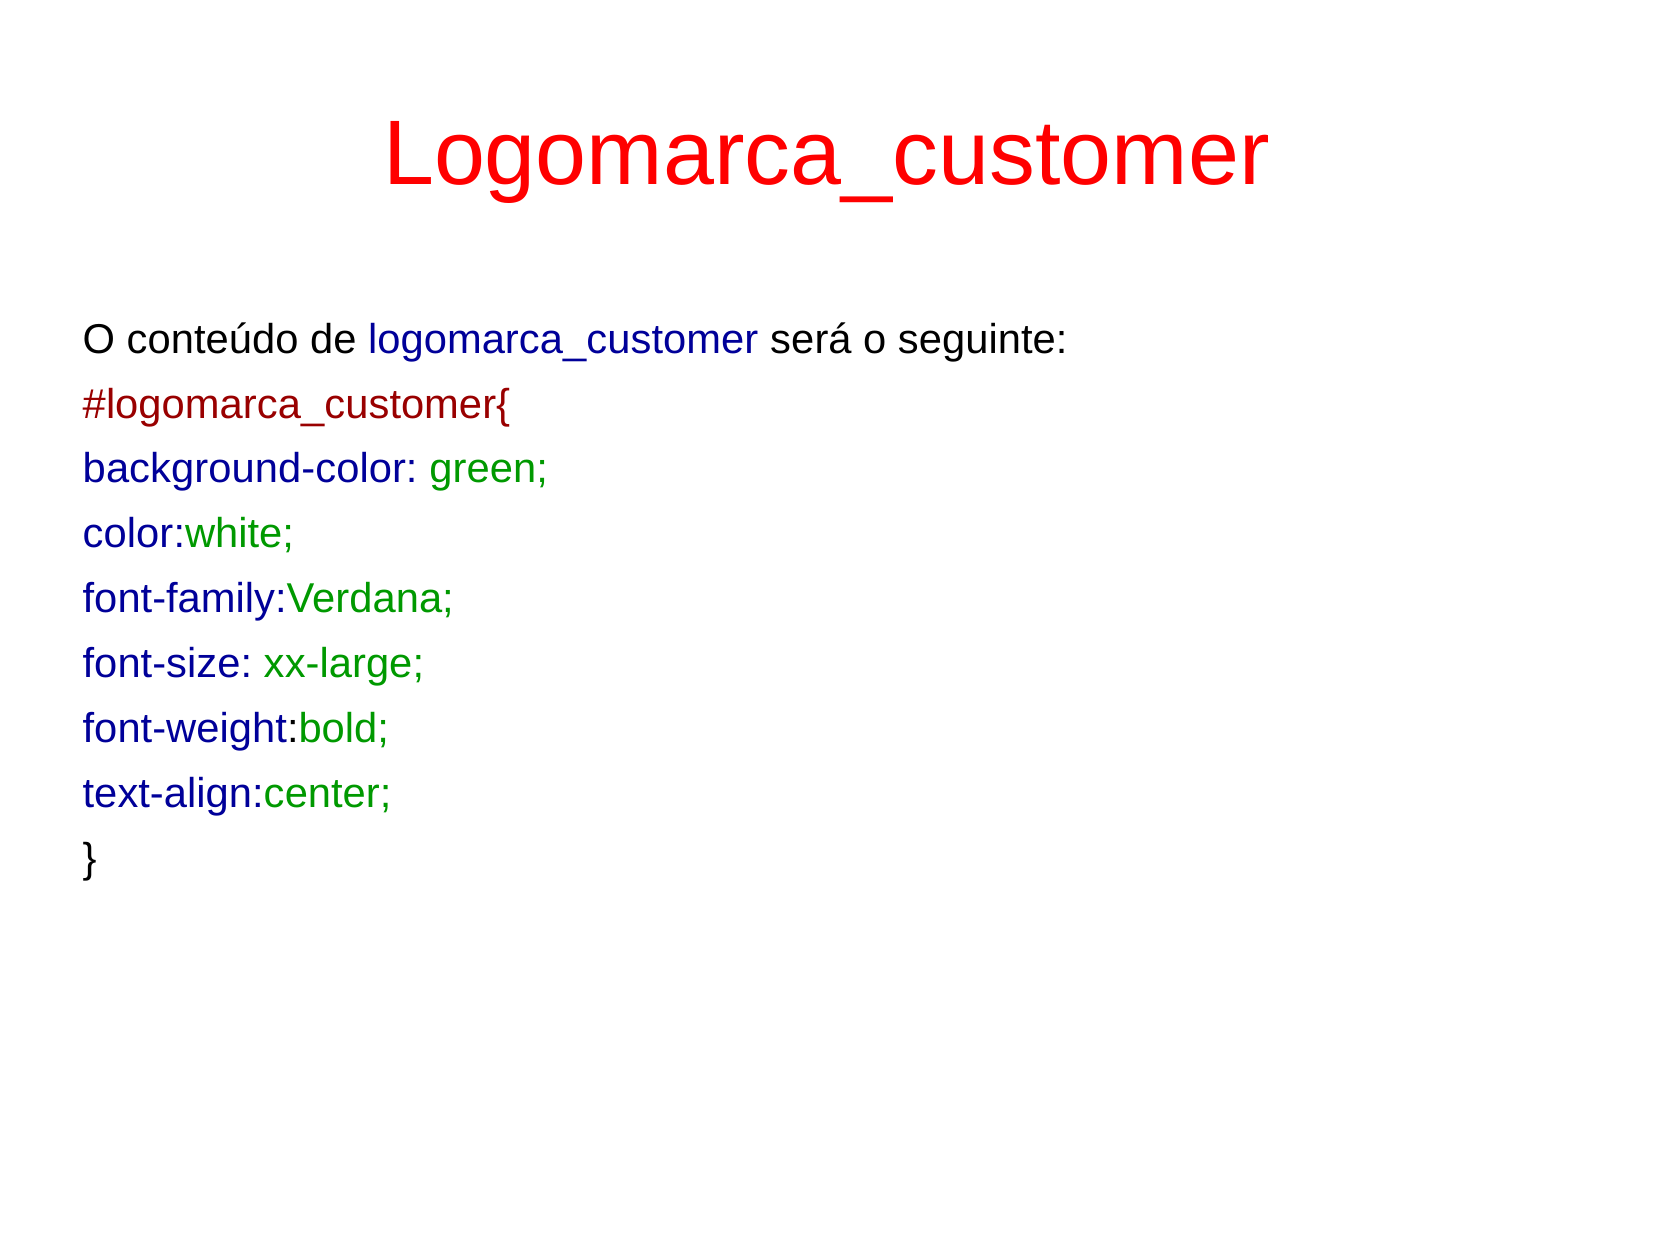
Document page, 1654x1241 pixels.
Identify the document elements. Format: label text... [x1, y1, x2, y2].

title Logomarca_customer [82, 49, 1571, 257]
list O conteúdo de logomarca_customer será o seguinte: #logomarca_customer{ background-color: green; color:white; font-family:Verdana; font-size: xx-large; font-weight:bold; text-align:center; } [82, 315, 1571, 1229]
